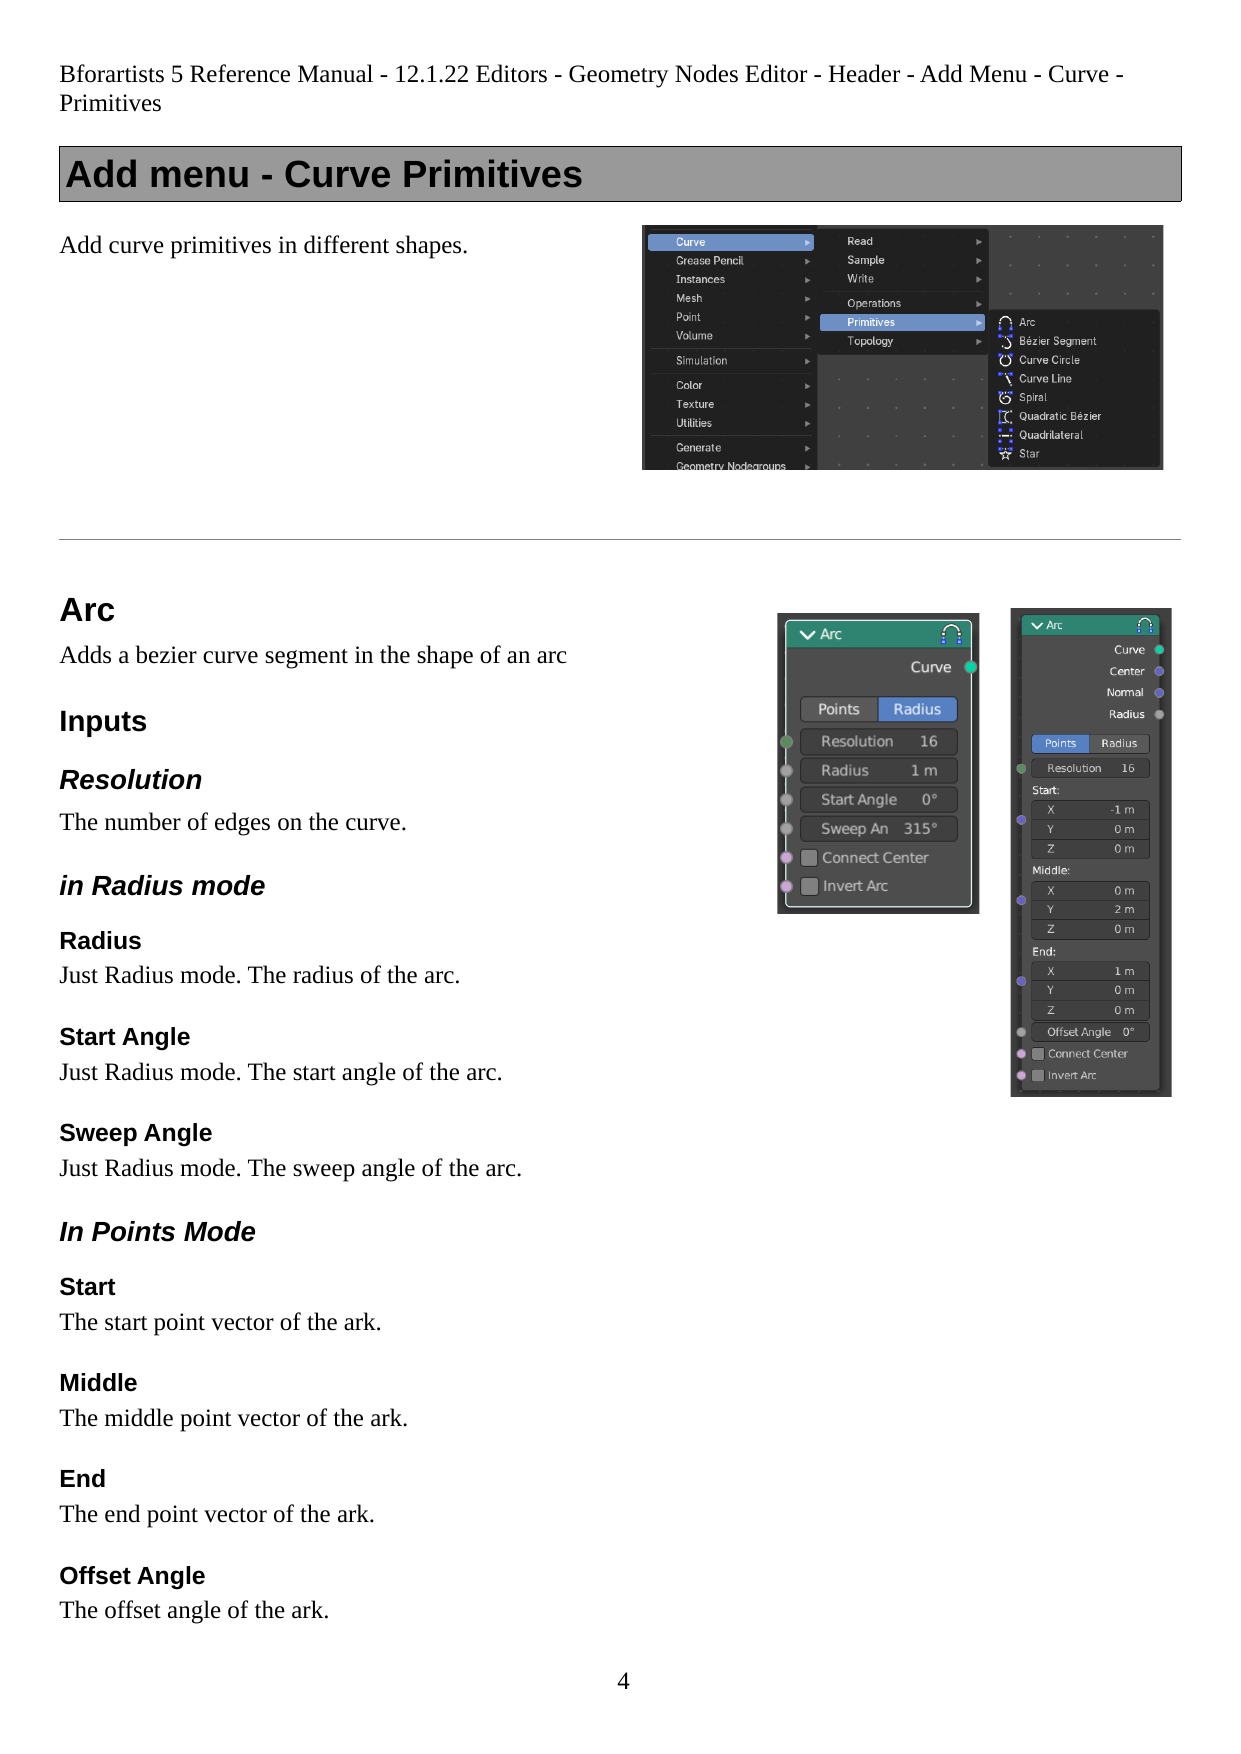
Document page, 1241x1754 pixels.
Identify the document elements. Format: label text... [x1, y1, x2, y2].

subtitle Start Angle [59, 1022, 1010, 1051]
subtitle [1172, 1022, 1181, 1051]
subtitle [1172, 926, 1181, 954]
subtitle [980, 704, 1010, 738]
subtitle [1172, 763, 1181, 795]
text The start point vector of the ark. [59, 1307, 1181, 1335]
subtitle in Radius mode [59, 869, 777, 901]
subtitle [980, 763, 1010, 795]
subtitle Resolution [59, 763, 777, 795]
text Add curve primitives in different shapes. [59, 230, 642, 259]
text The middle point vector of the ark. [59, 1403, 1181, 1432]
text The end point vector of the ark. [59, 1499, 1181, 1528]
subtitle Middle [59, 1368, 1181, 1397]
text Adds a bezier curve segment in the shape of an arc [59, 641, 777, 669]
text The offset angle of the ark. [59, 1596, 1181, 1624]
subtitle Sweep Angle [59, 1118, 1181, 1147]
text Just Radius mode. The radius of the arc. [59, 961, 1010, 989]
subtitle [1172, 704, 1181, 738]
text [980, 807, 1010, 836]
subtitle Offset Angle [59, 1561, 1181, 1589]
picture [777, 613, 980, 914]
text The number of edges on the curve. [59, 807, 777, 836]
subtitle [1172, 869, 1181, 901]
text Just Radius mode. The start angle of the arc. [59, 1057, 1010, 1086]
subtitle Arc [59, 589, 1181, 628]
text Just Radius mode. The sweep angle of the arc. [59, 1153, 1181, 1182]
subtitle Start [59, 1272, 1181, 1300]
subtitle In Points Mode [59, 1215, 1181, 1247]
table_header Add menu - Curve Primitives [60, 147, 1181, 201]
picture [1010, 608, 1172, 1097]
subtitle Inputs [59, 704, 777, 738]
subtitle [980, 869, 1010, 901]
subtitle Radius [59, 926, 1010, 954]
picture [642, 225, 1164, 470]
subtitle End [59, 1464, 1181, 1493]
